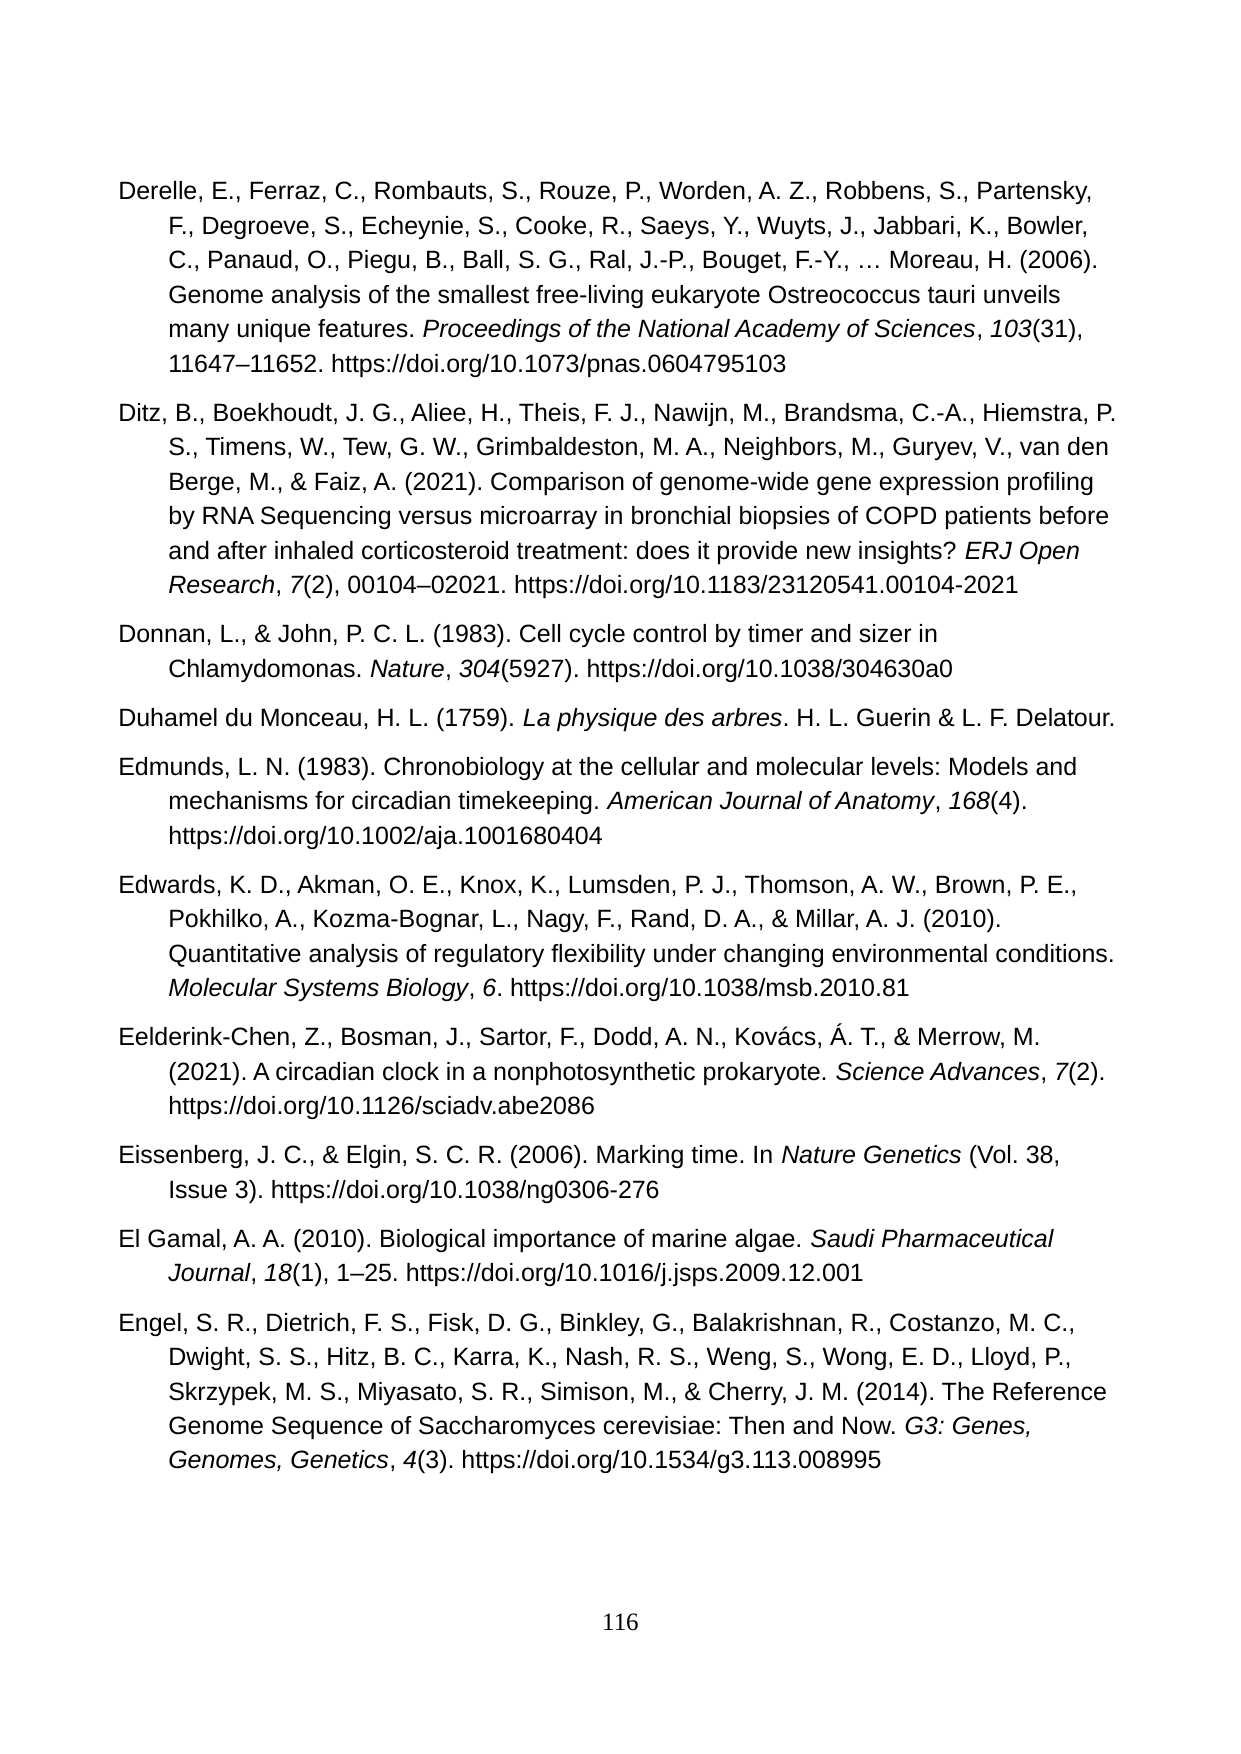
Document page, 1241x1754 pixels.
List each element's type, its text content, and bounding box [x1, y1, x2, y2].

text Donnan, L., & John, P. C. L. (1983). Cell cycle control by timer and sizer in Chlamydomonas. Nature, 304(5927). https://doi.org/10.1038/304630a0 [118, 619, 1122, 682]
text Ditz, B., Boekhoudt, J. G., Aliee, H., Theis, F. J., Nawijn, M., Brandsma, C.-A., Hiemstra, P. S., Timens, W., Tew, G. W., Grimbaldeston, M. A., Neighbors, M., Guryev, V., van den Berge, M., & Faiz, A. (2021). Comparison of genome-wide gene expression profiling by RNA Sequencing versus microarray in bronchial biopsies of COPD patients before and after inhaled corticosteroid treatment: does it provide new insights? ERJ Open Research, 7(2), 00104–02021. https://doi.org/10.1183/23120541.00104-2021 [118, 398, 1122, 599]
text El Gamal, A. A. (2010). Biological importance of marine algae. Saudi Pharmaceutical Journal, 18(1), 1–25. https://doi.org/10.1016/j.jsps.2009.12.001 [118, 1224, 1122, 1287]
text Engel, S. R., Dietrich, F. S., Fisk, D. G., Binkley, G., Balakrishnan, R., Costanzo, M. C., Dwight, S. S., Hitz, B. C., Karra, K., Nash, R. S., Weng, S., Wong, E. D., Lloyd, P., Skrzypek, M. S., Miyasato, S. R., Simison, M., & Cherry, J. M. (2014). The Reference Genome Sequence of Saccharomyces cerevisiae: Then and Now. G3: Genes, Genomes, Genetics, 4(3). https://doi.org/10.1534/g3.113.008995 [118, 1307, 1122, 1474]
text Eissenberg, J. C., & Elgin, S. C. R. (2006). Marking time. In Nature Genetics (Vol. 38, Issue 3). https://doi.org/10.1038/ng0306-276 [118, 1140, 1122, 1204]
text Edwards, K. D., Akman, O. E., Knox, K., Lumsden, P. J., Thomson, A. W., Brown, P. E., Pokhilko, A., Kozma-Bognar, L., Nagy, F., Rand, D. A., & Millar, A. J. (2010). Quantitative analysis of regulatory flexibility under changing environmental conditions. Molecular Systems Biology, 6. https://doi.org/10.1038/msb.2010.81 [118, 870, 1122, 1002]
text Derelle, E., Ferraz, C., Rombauts, S., Rouze, P., Worden, A. Z., Robbens, S., Partensky, F., Degroeve, S., Echeynie, S., Cooke, R., Saeys, Y., Wuyts, J., Jabbari, K., Bowler, C., Panaud, O., Piegu, B., Ball, S. G., Ral, J.-P., Bouget, F.-Y., … Moreau, H. (2006). Genome analysis of the smallest free-living eukaryote Ostreococcus tauri unveils many unique features. Proceedings of the National Academy of Sciences, 103(31), 11647–11652. https://doi.org/10.1073/pnas.0604795103 [118, 176, 1122, 377]
text Duhamel du Monceau, H. L. (1759). La physique des arbres. H. L. Guerin & L. F. Delatour. [118, 703, 1122, 732]
text Eelderink-Chen, Z., Bosman, J., Sartor, F., Dodd, A. N., Kovács, Á. T., & Merrow, M. (2021). A circadian clock in a nonphotosynthetic prokaryote. Science Advances, 7(2). https://doi.org/10.1126/sciadv.abe2086 [118, 1022, 1122, 1120]
text Edmunds, L. N. (1983). Chronobiology at the cellular and molecular levels: Models and mechanisms for circadian timekeeping. American Journal of Anatomy, 168(4). https://doi.org/10.1002/aja.1001680404 [118, 752, 1122, 849]
